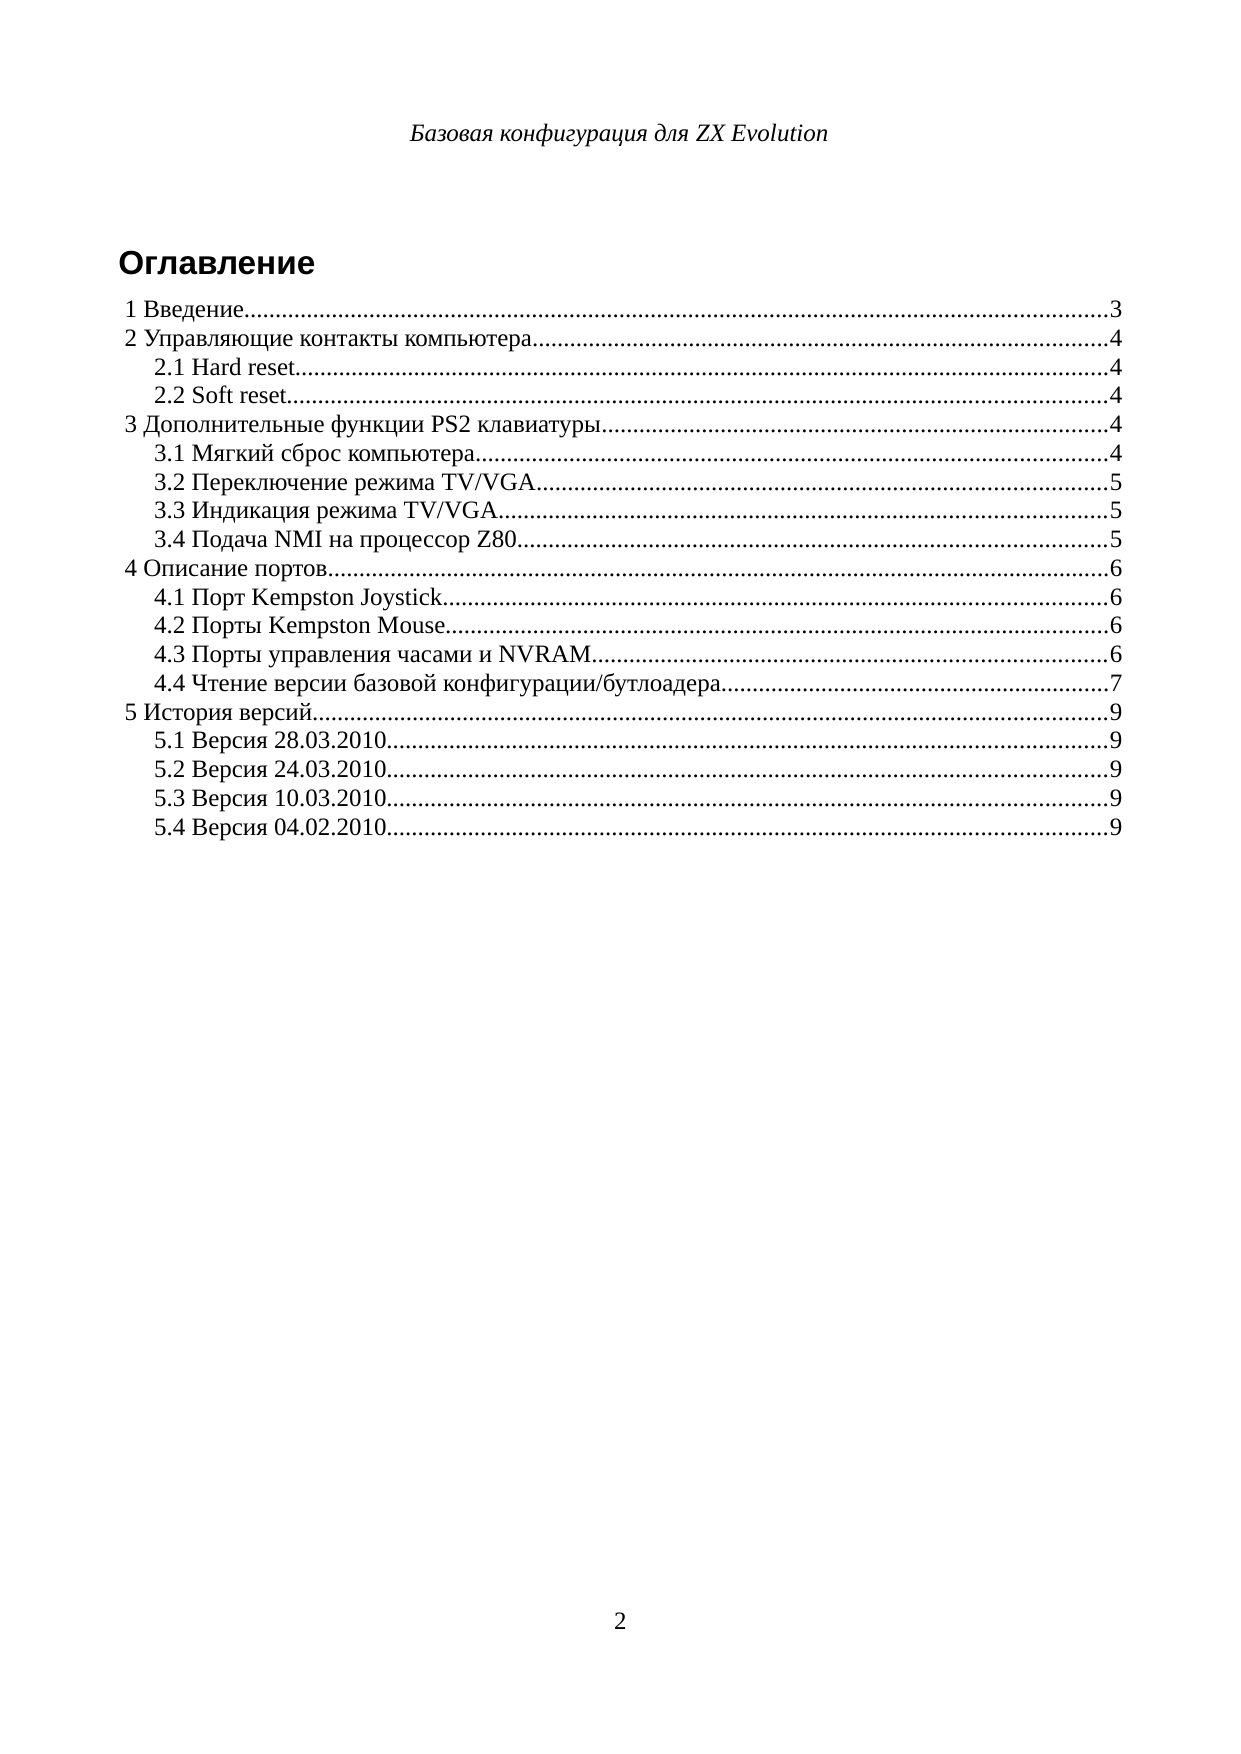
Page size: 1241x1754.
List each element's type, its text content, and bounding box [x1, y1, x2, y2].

text 4.1 Порт Kempston Joystick 6 [148, 582, 1122, 611]
text 1 Введение 3 [118, 294, 1122, 323]
text 2.1 Hard reset 4 [148, 352, 1122, 381]
text 3.3 Индикация режима TV/VGA 5 [148, 496, 1122, 524]
text 3 Дополнительные функции PS2 клавиатуры 4 [118, 409, 1122, 438]
text 5.2 Версия 24.03.2010 9 [148, 754, 1122, 783]
text 5 История версий 9 [118, 697, 1122, 726]
text 5.1 Версия 28.03.2010 9 [148, 726, 1122, 754]
text 4.2 Порты Kempston Mouse 6 [148, 611, 1122, 639]
text 3.1 Мягкий сброс компьютера 4 [148, 438, 1122, 467]
text 3.2 Переключение режима TV/VGA 5 [148, 467, 1122, 496]
text 2 Управляющие контакты компьютера 4 [118, 323, 1122, 352]
text 3.4 Подача NMI на процессор Z80 5 [148, 524, 1122, 553]
text 2.2 Soft reset 4 [148, 381, 1122, 409]
subtitle Оглавление [118, 243, 1122, 282]
text 4.3 Порты управления часами и NVRAM 6 [148, 639, 1122, 668]
text 5.3 Версия 10.03.2010 9 [148, 783, 1122, 812]
text 4 Описание портов 6 [118, 553, 1122, 582]
text 5.4 Версия 04.02.2010 9 [148, 812, 1122, 841]
text 4.4 Чтение версии базовой конфигурации/бутлоадера. 7 [148, 668, 1122, 697]
